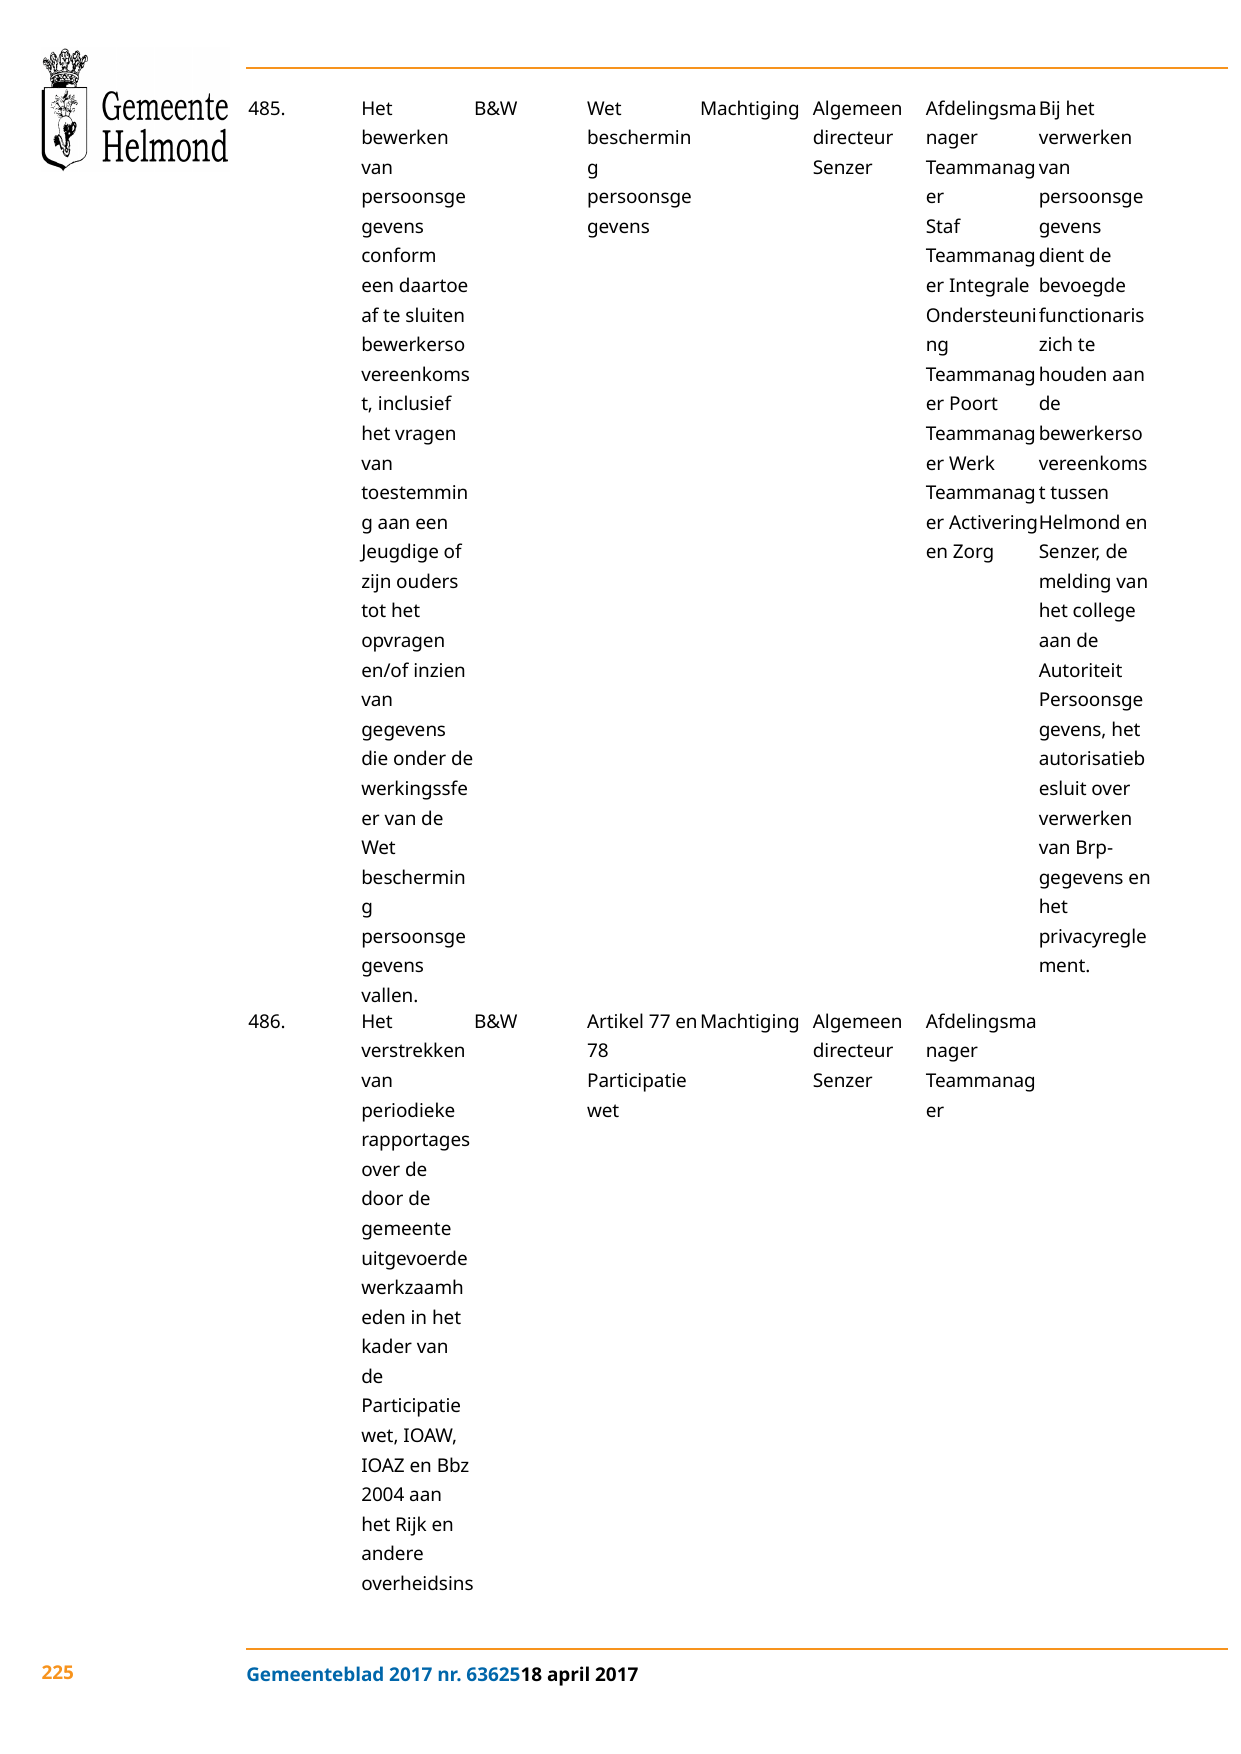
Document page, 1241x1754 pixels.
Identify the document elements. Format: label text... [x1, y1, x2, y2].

table_cell Algemeen directeur Senzer [813, 1008, 926, 1596]
table_cell [1039, 1008, 1152, 1596]
table_cell Wet bescherming persoonsgegevens [587, 95, 700, 1008]
table_cell B&W [474, 95, 587, 1008]
table_cell Machtiging [700, 95, 813, 1008]
table_cell Bij het verwerken van persoonsgegevens dient de bevoegde functionaris zich te houden aan de bewerkersovereenkomst tussen Helmond en Senzer, de melding van het college aan de Autoriteit Persoonsgegevens, het autorisatiebesluit over verwerken van Brp-gegevens en het privacyreglement. [1039, 95, 1152, 1008]
table_cell B&W [474, 1008, 587, 1596]
picture [41, 47, 231, 172]
table_cell 486. [248, 1008, 361, 1596]
table_cell Afdelingsmanager Teammanager Staf Teammanager Integrale Ondersteuning Teammanager Poort Teammanager Werk Teammanager Activering en Zorg [926, 95, 1038, 1008]
table_cell Het verstrekken van periodieke rapportages over de door de gemeente uitgevoerde werkzaamheden in het kader van de Participatiewet, IOAW, IOAZ en Bbz 2004 aan het Rijk en andere overheidsins [361, 1008, 474, 1596]
table_cell Afdelingsmanager Teammanager [926, 1008, 1038, 1596]
table_cell Algemeen directeur Senzer [813, 95, 926, 1008]
table_cell Artikel 77 en 78 Participatiewet [587, 1008, 700, 1596]
table_cell Machtiging [700, 1008, 813, 1596]
table_cell Het bewerken van persoonsgegevens conform een daartoe af te sluiten bewerkersovereenkomst, inclusief het vragen van toestemming aan een Jeugdige of zijn ouders tot het opvragen en/of inzien van gegevens die onder de werkingssfeer van de Wet bescherming persoonsgegevens vallen. [361, 95, 474, 1008]
table_cell 485. [248, 95, 361, 1008]
